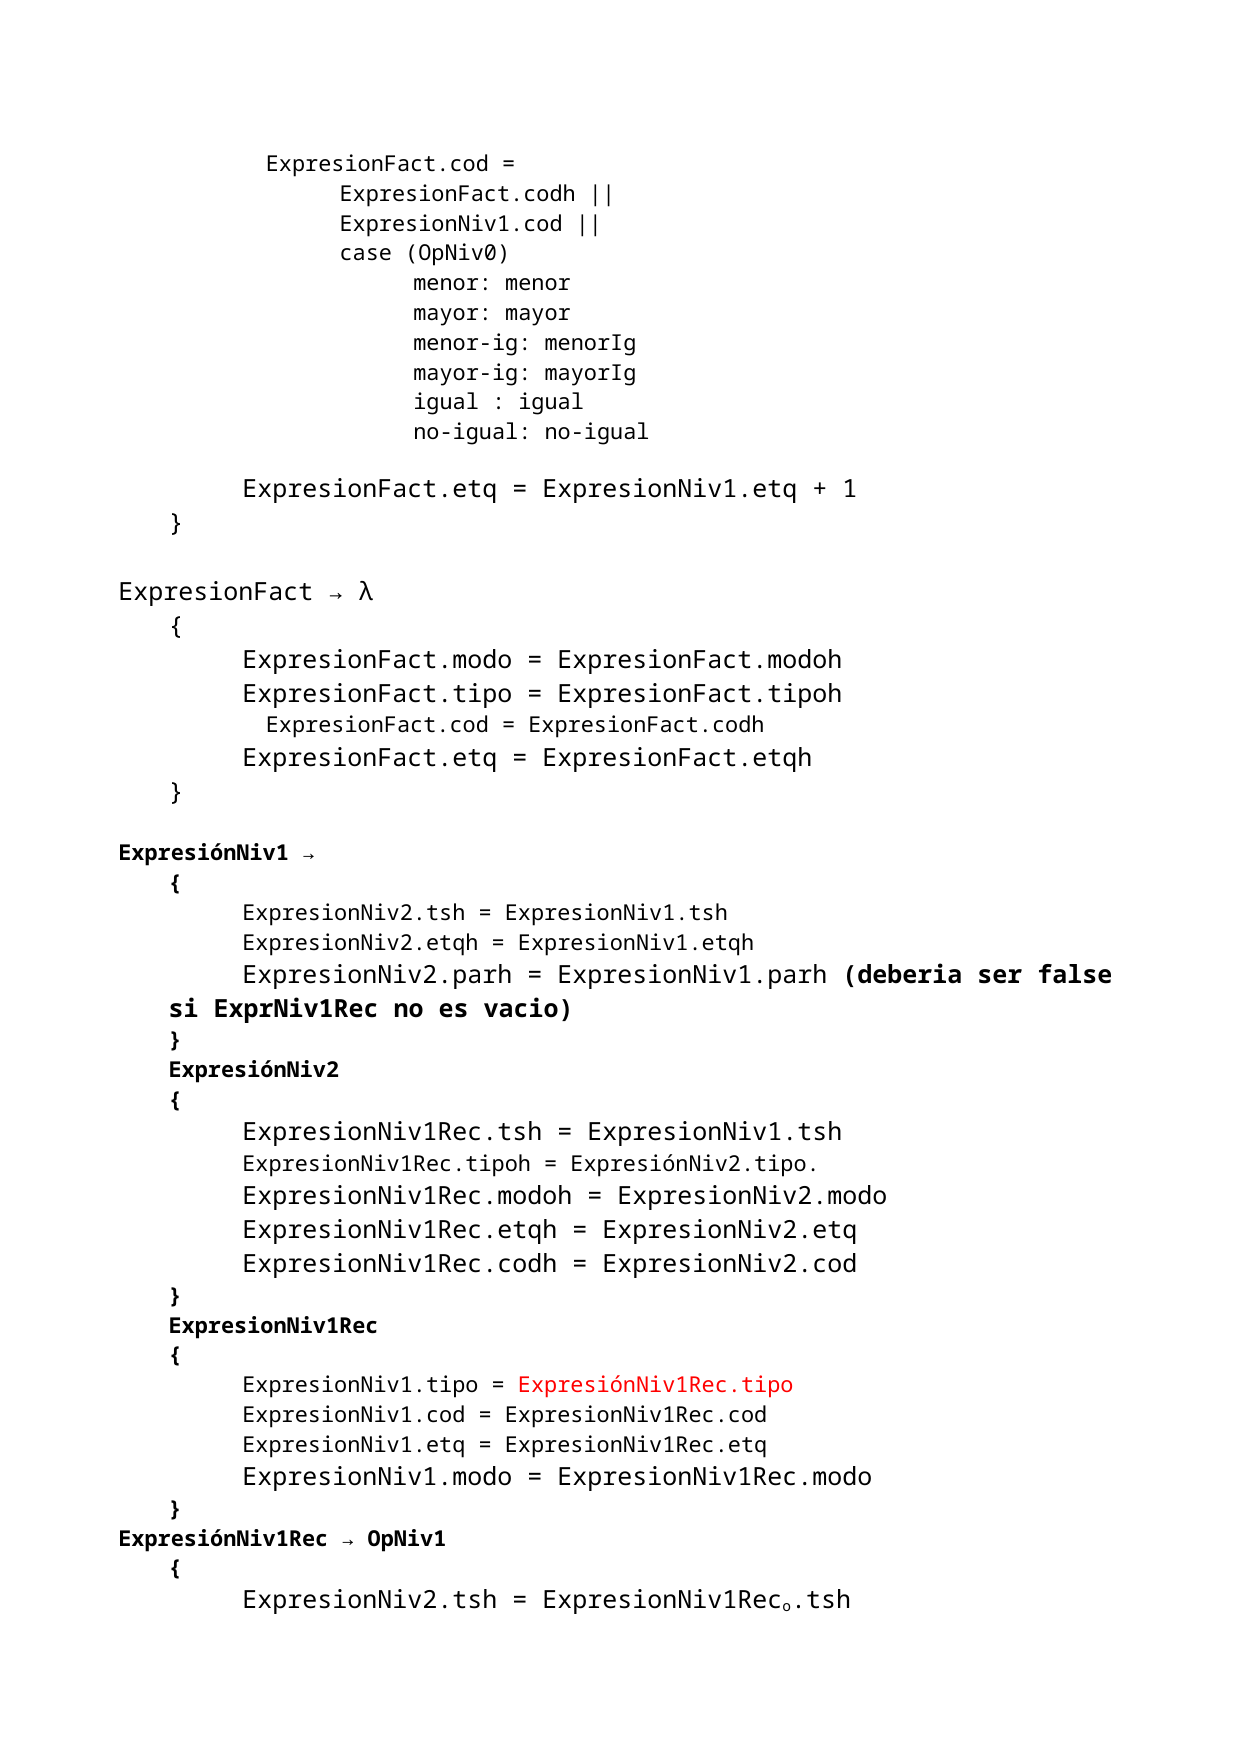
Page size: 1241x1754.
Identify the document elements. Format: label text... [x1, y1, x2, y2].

text ExpresionNiv1.cod || [118, 207, 1122, 237]
text ExpresionFact.etq = ExpresionNiv1.etq + 1 [168, 471, 1122, 505]
text igual : igual [118, 386, 1122, 416]
text } [168, 1280, 1122, 1310]
text { [168, 867, 1122, 897]
text ExpresionNiv2.tsh = ExpresionNiv1Reco.tsh [168, 1582, 1122, 1616]
text ExpresionNiv1Rec.codh = ExpresionNiv2.cod [168, 1246, 1122, 1280]
text ExpresionNiv2.parh = ExpresionNiv1.parh (deberia ser false si ExprNiv1Rec no es vacio) [168, 956, 1122, 1024]
text ExpresionFact.etq = ExpresionFact.etqh [168, 739, 1122, 773]
text ExpresionNiv1.etq = ExpresionNiv1Rec.etq [168, 1429, 1122, 1459]
text ExpresionFact → λ [118, 573, 1122, 607]
text ExpresionFact.cod = ExpresionFact.codh [118, 709, 1122, 739]
text } [168, 1493, 1122, 1522]
text ExpresionNiv1Rec.tipoh = ExpresiónNiv2.tipo. [168, 1148, 1122, 1178]
text mayor-ig: mayorIg [118, 356, 1122, 386]
text ExpresionFact.tipo = ExpresionFact.tipoh [168, 675, 1122, 709]
text ExpresionFact.modo = ExpresionFact.modoh [168, 641, 1122, 675]
text ExpresiónNiv1Rec → OpNiv1 [118, 1522, 1122, 1552]
text ExpresiónNiv2 [168, 1054, 1122, 1084]
text ExpresionNiv1.cod = ExpresionNiv1Rec.cod [168, 1399, 1122, 1429]
text } [168, 773, 1122, 807]
text { [168, 1552, 1122, 1582]
text ExpresionNiv1Rec.etqh = ExpresionNiv2.etq [168, 1212, 1122, 1246]
text case (OpNiv0) [118, 237, 1122, 267]
text ExpresionNiv2.etqh = ExpresionNiv1.etqh [168, 927, 1122, 956]
text ExpresionNiv1Rec.modoh = ExpresionNiv2.modo [168, 1178, 1122, 1212]
text } [168, 505, 1122, 539]
text ExpresiónNiv1 → [118, 837, 1122, 867]
text ExpresionNiv1.tipo = ExpresiónNiv1Rec.tipo [168, 1369, 1122, 1399]
text } [168, 1024, 1122, 1054]
text menor-ig: menorIg [118, 327, 1122, 356]
text ExpresionNiv1.modo = ExpresionNiv1Rec.modo [168, 1459, 1122, 1493]
text no-igual: no-igual [118, 416, 1122, 446]
text { [168, 607, 1122, 641]
text mayor: mayor [118, 297, 1122, 327]
text ExpresionNiv1Rec.tsh = ExpresionNiv1.tsh [168, 1114, 1122, 1148]
text { [168, 1339, 1122, 1369]
text { [168, 1084, 1122, 1114]
text menor: menor [118, 267, 1122, 297]
text ExpresionNiv2.tsh = ExpresionNiv1.tsh [168, 897, 1122, 927]
text ExpresionFact.codh || [118, 178, 1122, 207]
text ExpresionNiv1Rec [168, 1310, 1122, 1339]
text ExpresionFact.cod = [118, 148, 1122, 178]
